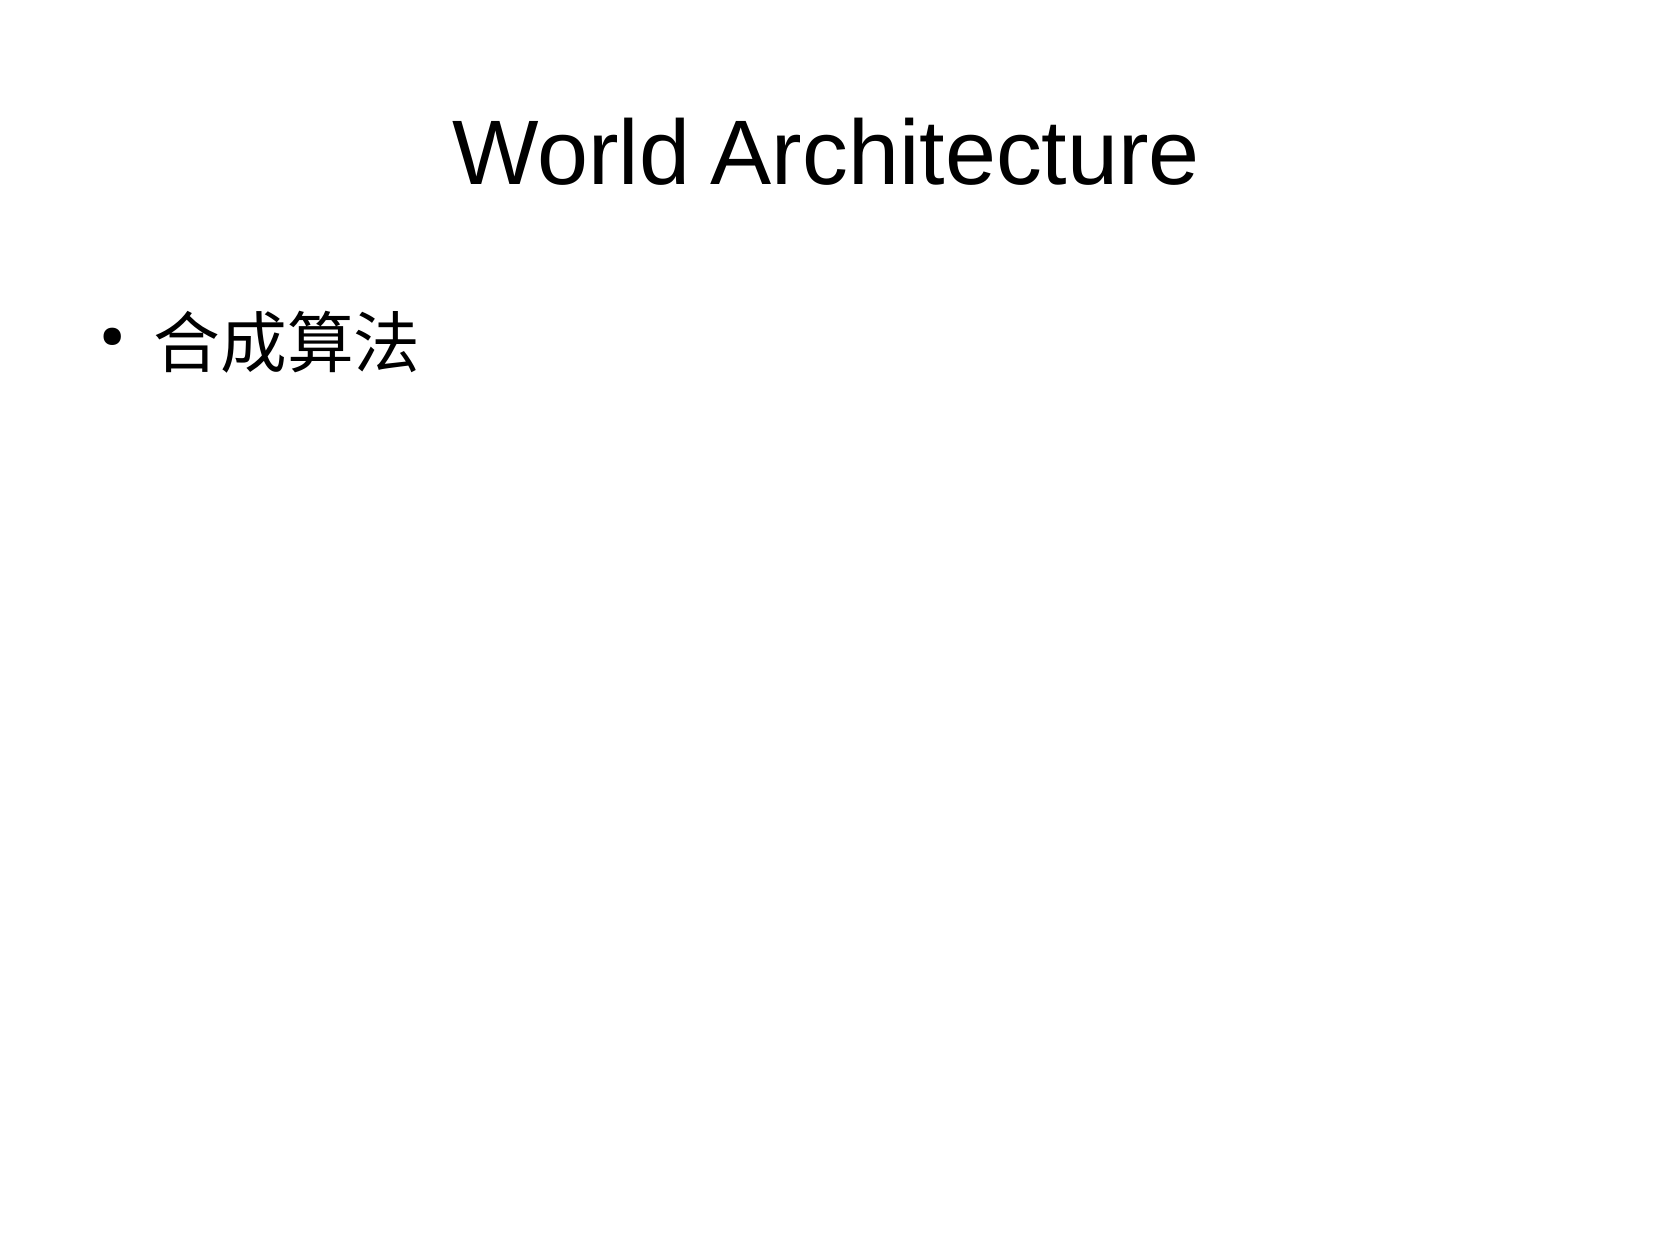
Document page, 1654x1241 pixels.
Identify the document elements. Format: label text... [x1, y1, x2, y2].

list 合成算法 [82, 290, 1571, 1010]
title World Architecture [82, 49, 1571, 257]
